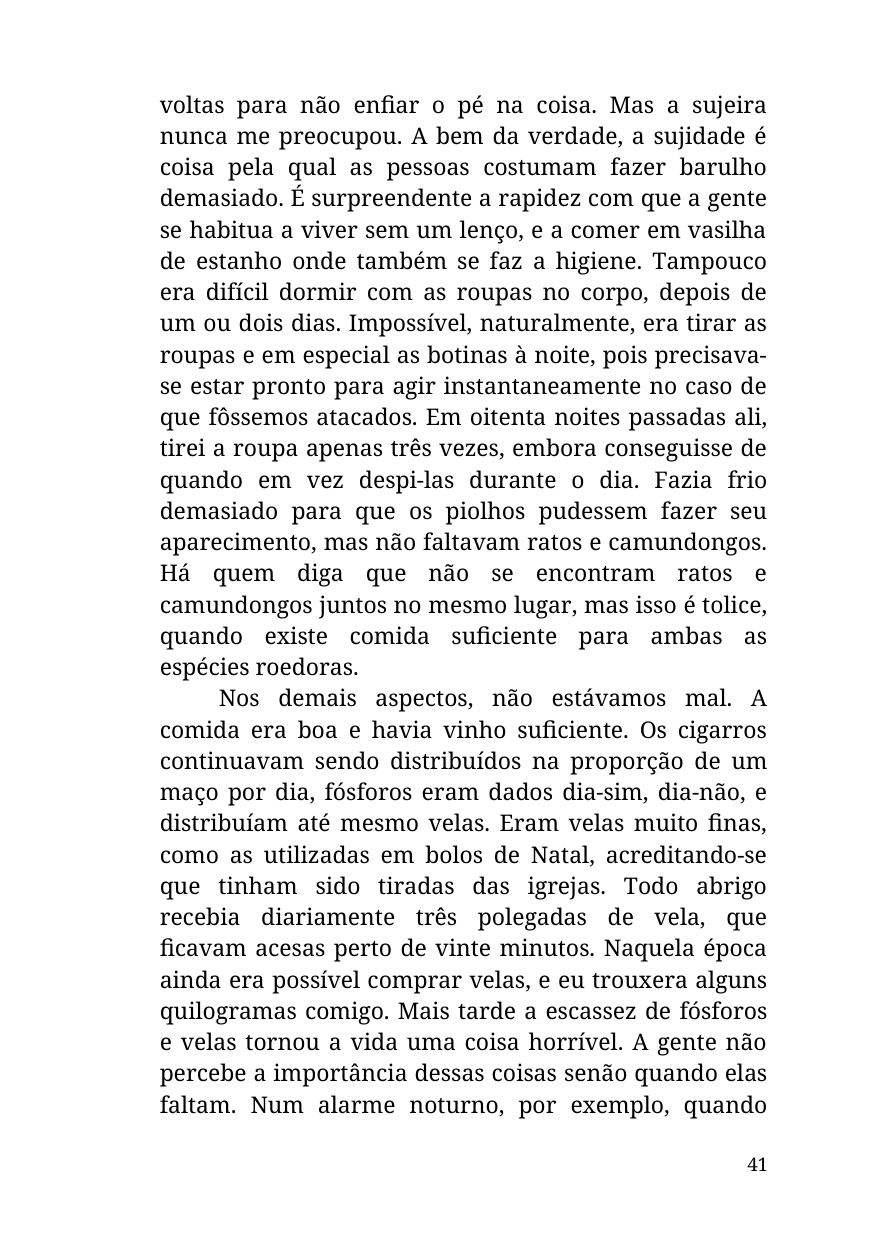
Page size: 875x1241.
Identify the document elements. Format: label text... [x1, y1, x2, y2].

text voltas para não enfiar o pé na coisa. Mas a sujeira nunca me preocupou. A bem da verdade, a sujidade é coisa pela qual as pessoas costumam fazer barulho demasiado. É surpreendente a rapidez com que a gente se habitua a viver sem um lenço, e a comer em vasilha de estanho onde também se faz a higiene. Tampouco era difícil dormir com as roupas no corpo, depois de um ou dois dias. Impossível, naturalmente, era tirar as roupas e em especial as botinas à noite, pois precisava-se estar pronto para agir instantaneamente no caso de que fôssemos atacados. Em oitenta noites passadas ali, tirei a roupa apenas três vezes, embora conseguisse de quando em vez despi-las durante o dia. Fazia frio demasiado para que os piolhos pudessem fazer seu aparecimento, mas não faltavam ratos e camundongos. Há quem diga que não se encontram ratos e camundongos juntos no mesmo lugar, mas isso é tolice, quando existe comida suficiente para ambas as espécies roedoras. [159, 88, 768, 682]
text Nos demais aspectos, não estávamos mal. A comida era boa e havia vinho suficiente. Os cigarros continuavam sendo distribuídos na proporção de um maço por dia, fósforos eram dados dia-sim, dia-não, e distribuíam até mesmo velas. Eram velas muito finas, como as utilizadas em bolos de Natal, acreditando-se que tinham sido tiradas das igrejas. Todo abrigo recebia diariamente três polegadas de vela, que ficavam acesas perto de vinte minutos. Naquela época ainda era possível comprar velas, e eu trouxera alguns quilogramas comigo. Mais tarde a escassez de fósforos e velas tornou a vida uma coisa horrível. A gente não percebe a importância dessas coisas senão quando elas faltam. Num alarme noturno, por exemplo, quando [159, 682, 768, 1120]
